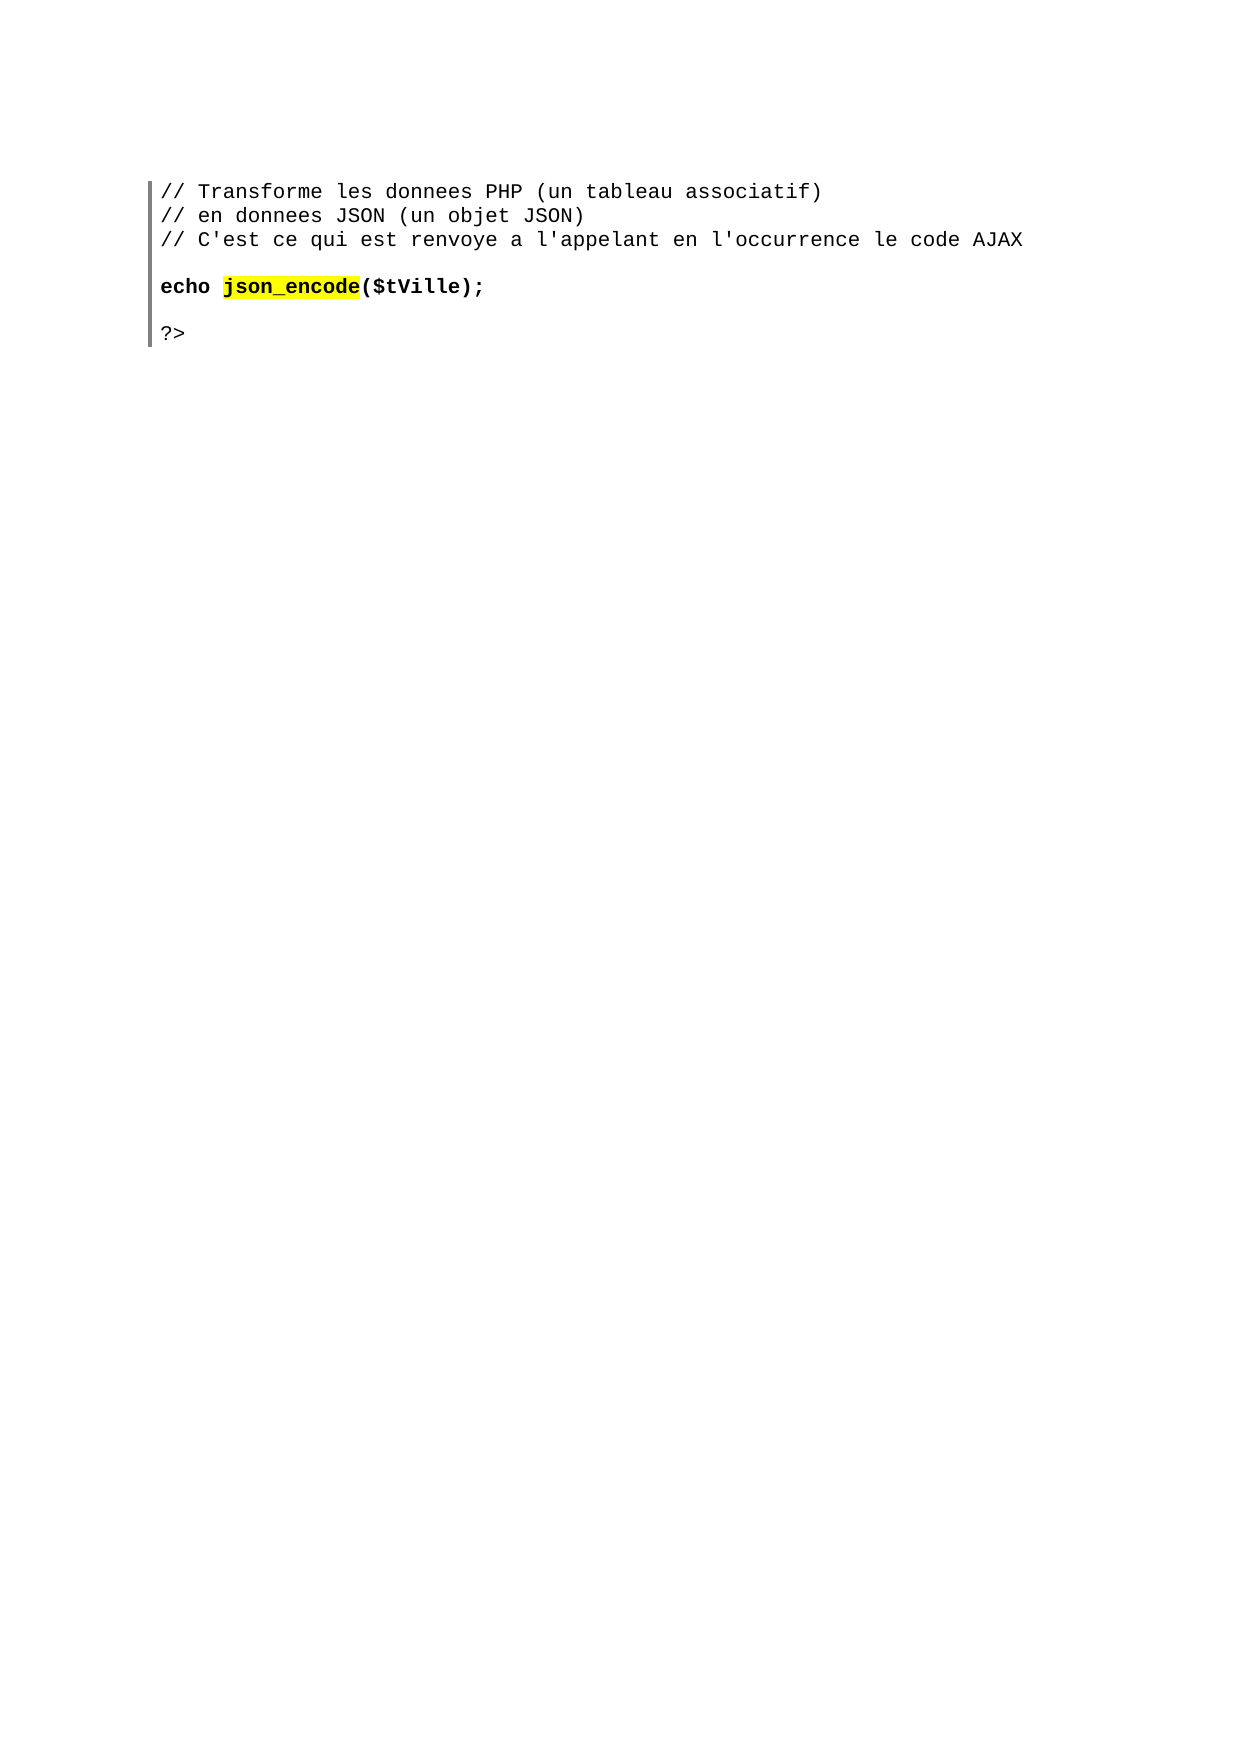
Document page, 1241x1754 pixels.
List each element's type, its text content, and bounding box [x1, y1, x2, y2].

text ?> [152, 323, 1092, 347]
text echo json_encode($tVille); [152, 276, 1092, 299]
text // en donnees JSON (un objet JSON) [152, 205, 1092, 228]
text // C'est ce qui est renvoye a l'appelant en l'occurrence le code AJAX [152, 228, 1092, 252]
text // Transforme les donnees PHP (un tableau associatif) [152, 181, 1092, 205]
